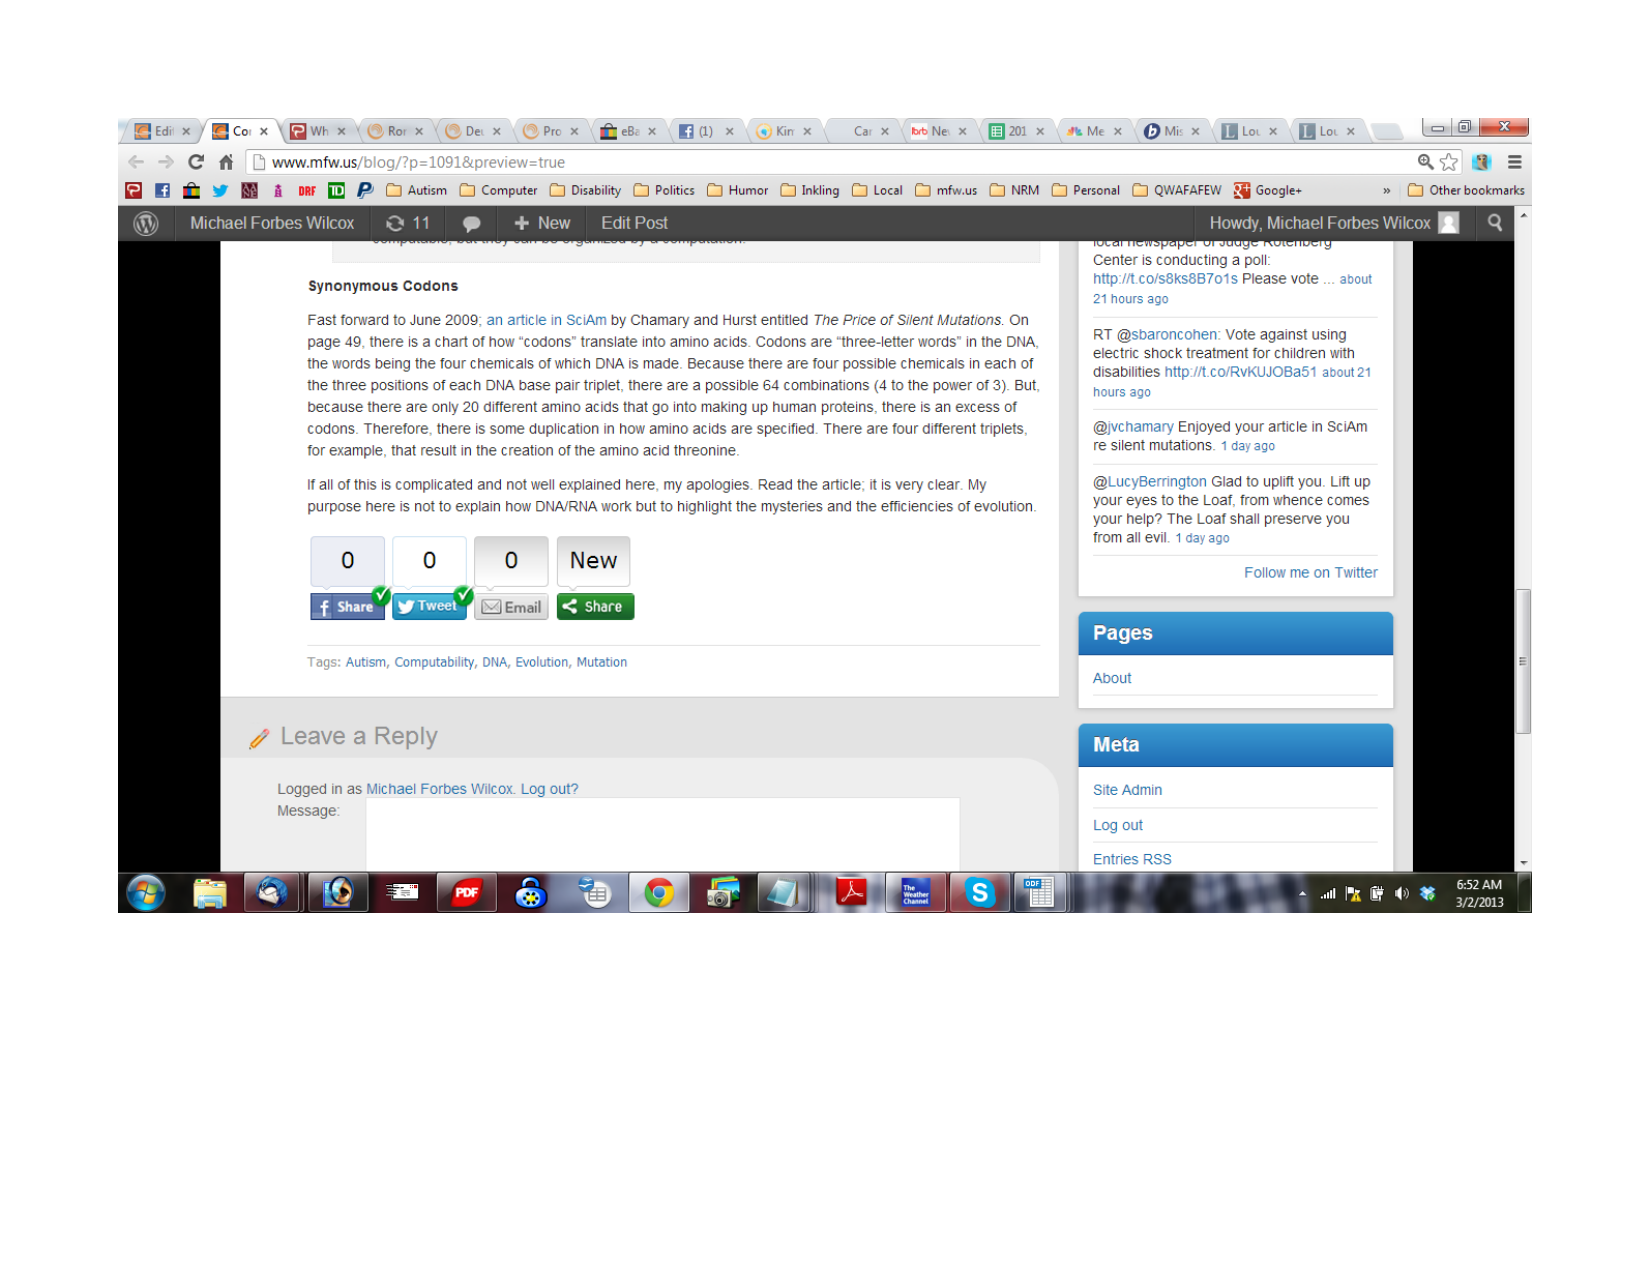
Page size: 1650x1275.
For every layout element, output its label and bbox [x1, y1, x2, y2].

picture [118, 118, 1532, 913]
